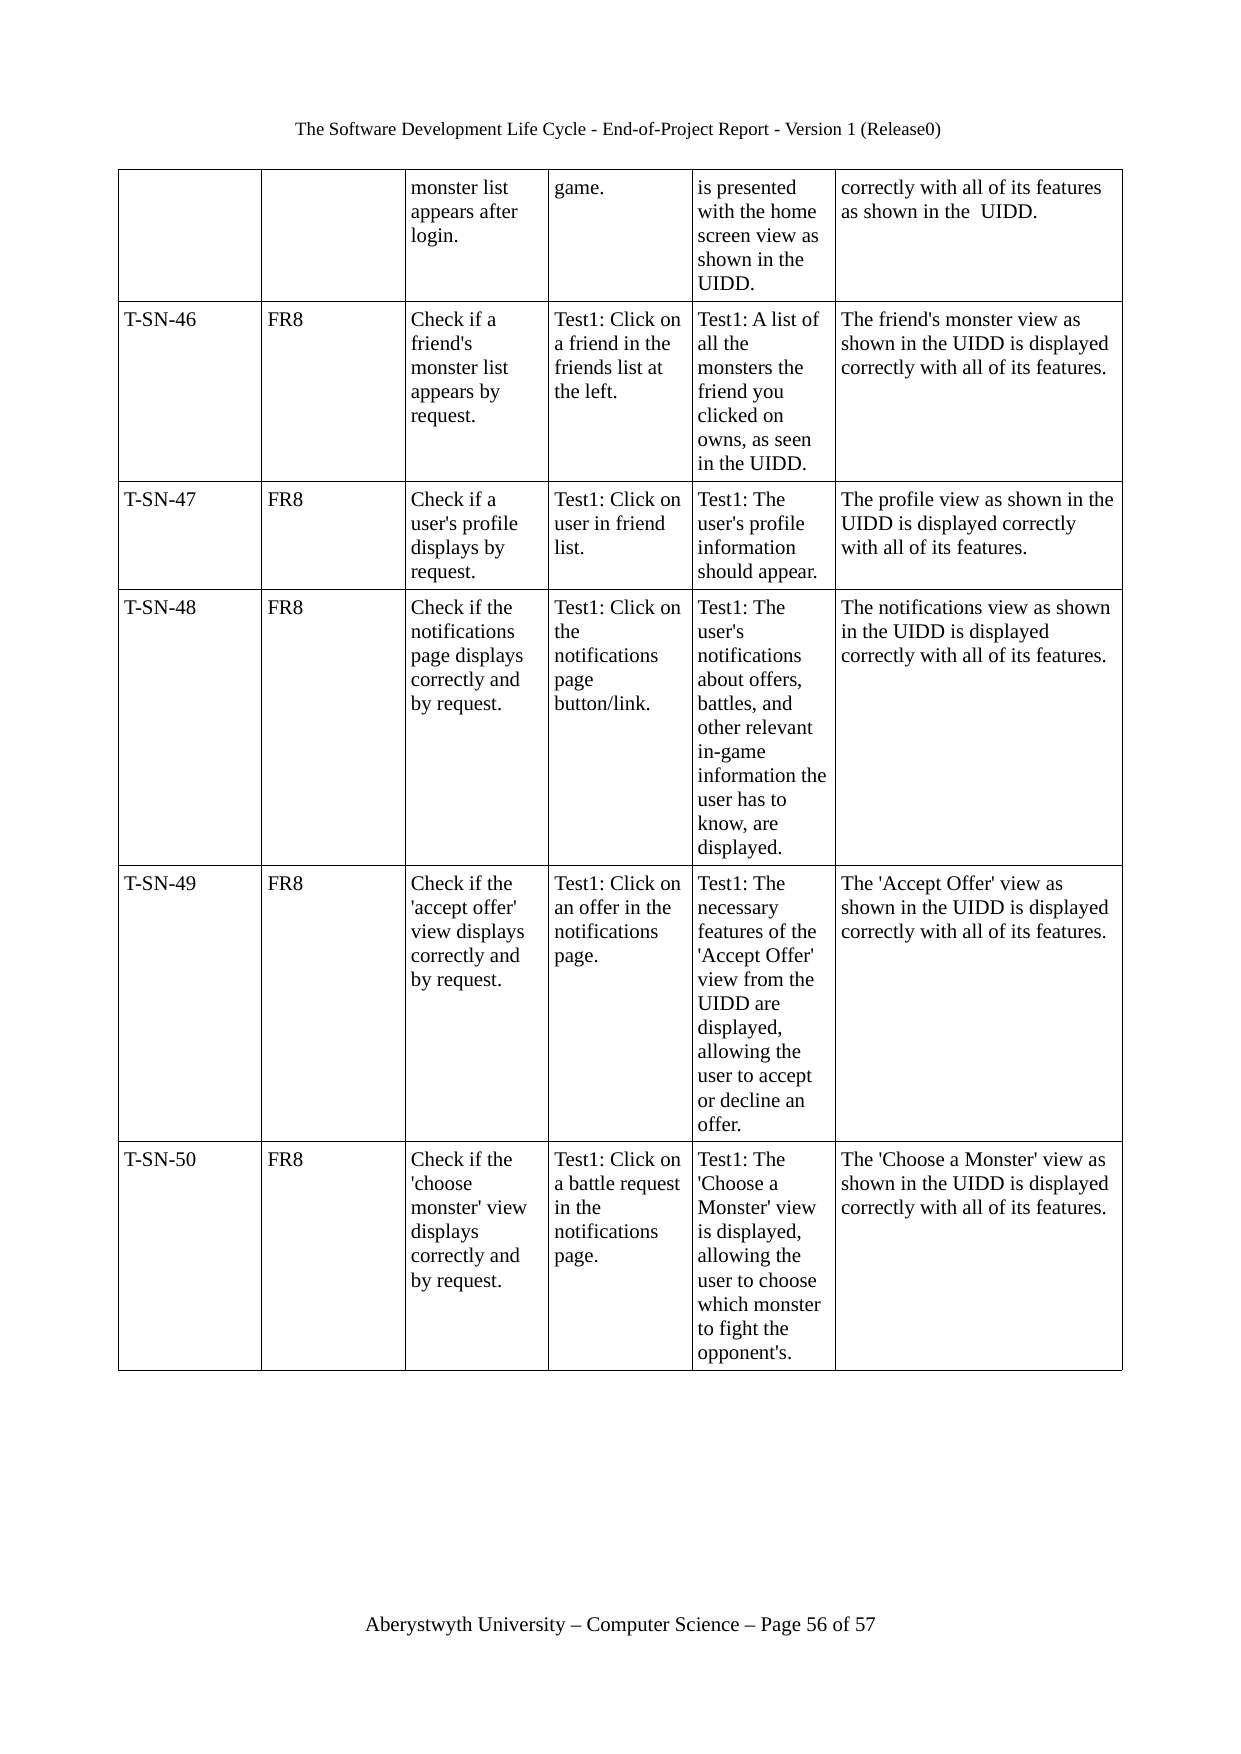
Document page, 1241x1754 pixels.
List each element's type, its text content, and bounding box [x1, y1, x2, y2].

table_cell The friend's monster view as shown in the UIDD is displayed correctly with all of its features. [836, 302, 1122, 481]
table_cell monster list appears after login. [406, 170, 548, 301]
table_cell FR8 [262, 590, 405, 865]
table_cell The notifications view as shown in the UIDD is displayed correctly with all of its features. [836, 590, 1122, 865]
table_cell Check if the 'accept offer' view displays correctly and by request. [406, 866, 548, 1141]
table_cell Test1: Click on the notifications page button/link. [549, 590, 692, 865]
table_cell FR8 [262, 866, 405, 1141]
table_cell Test1: The user's notifications about offers, battles, and other relevant in-game information the user has to know, are displayed. [693, 590, 835, 865]
table_cell FR8 [262, 1142, 405, 1369]
table_cell Test1: Click on an offer in the notifications page. [549, 866, 692, 1141]
table_cell Test1: Click on a battle request in the notifications page. [549, 1142, 692, 1369]
table_cell FR8 [262, 302, 405, 481]
table_cell The profile view as shown in the UIDD is displayed correctly with all of its features. [836, 482, 1122, 589]
table_cell T-SN-49 [119, 866, 261, 1141]
table_cell [119, 170, 261, 301]
table_cell Check if the notifications page displays correctly and by request. [406, 590, 548, 865]
table_cell correctly with all of its features as shown in the UIDD. [836, 170, 1122, 301]
table_cell Check if the 'choose monster' view displays correctly and by request. [406, 1142, 548, 1369]
table_cell The 'Choose a Monster' view as shown in the UIDD is displayed correctly with all of its features. [836, 1142, 1122, 1369]
table_cell Test1: Click on a friend in the friends list at the left. [549, 302, 692, 481]
table_cell Test1: The 'Choose a Monster' view is displayed, allowing the user to choose which monster to fight the opponent's. [693, 1142, 835, 1369]
table_cell Test1: A list of all the monsters the friend you clicked on owns, as seen in the UIDD. [693, 302, 835, 481]
table_cell Test1: The user's profile information should appear. [693, 482, 835, 589]
table_cell FR8 [262, 482, 405, 589]
table_cell T-SN-50 [119, 1142, 261, 1369]
table_cell T-SN-47 [119, 482, 261, 589]
table_cell T-SN-46 [119, 302, 261, 481]
table_cell is presented with the home screen view as shown in the UIDD. [693, 170, 835, 301]
table_cell Test1: The necessary features of the 'Accept Offer' view from the UIDD are displayed, allowing the user to accept or decline an offer. [693, 866, 835, 1141]
table_cell Check if a user's profile displays by request. [406, 482, 548, 589]
table_cell Test1: Click on user in friend list. [549, 482, 692, 589]
table_cell [262, 170, 405, 301]
table_cell Check if a friend's monster list appears by request. [406, 302, 548, 481]
table_cell game. [549, 170, 692, 301]
table_cell T-SN-48 [119, 590, 261, 865]
table_cell The 'Accept Offer' view as shown in the UIDD is displayed correctly with all of its features. [836, 866, 1122, 1141]
